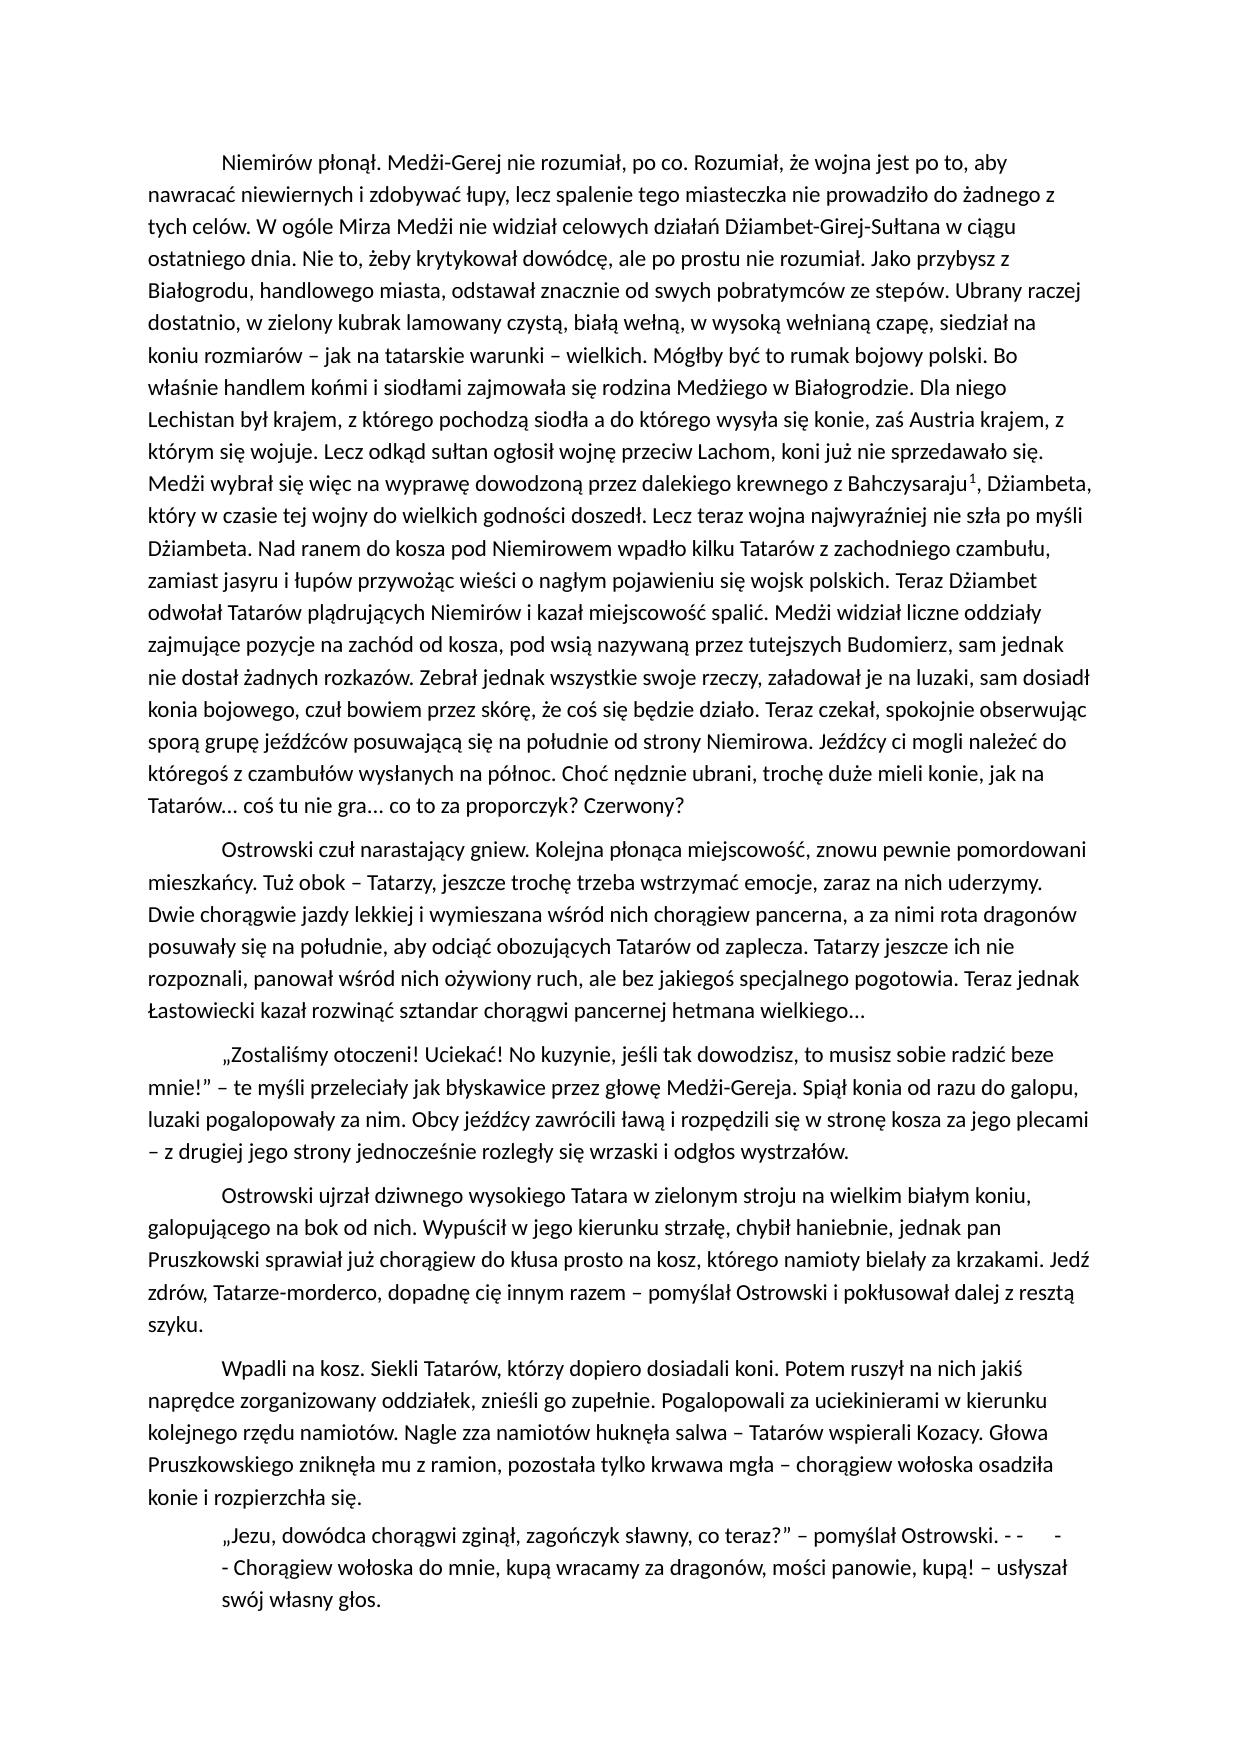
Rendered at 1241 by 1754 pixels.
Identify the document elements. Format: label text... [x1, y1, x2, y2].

text Ostrowski ujrzał dziwnego wysokiego Tatara w zielonym stroju na wielkim białym koniu, galopującego na bok od nich. Wypuścił w jego kierunku strzałę, chybił haniebnie, jednak pan Pruszkowski sprawiał już chorągiew do kłusa prosto na kosz, którego namioty bielały za krzakami. Jedź zdrów, Tatarze-morderco, dopadnę cię innym razem – pomyślał Ostrowski i pokłusował dalej z resztą szyku. [148, 1181, 1093, 1338]
text Wpadli na kosz. Siekli Tatarów, którzy dopiero dosiadali koni. Potem ruszył na nich jakiś naprędce zorganizowany oddziałek, znieśli go zupełnie. Pogalopowali za uciekinierami w kierunku kolejnego rzędu namiotów. Nagle zza namiotów huknęła salwa – Tatarów wspierali Kozacy. Głowa Pruszkowskiego zniknęła mu z ramion, pozostała tylko krwawa mgła – chorągiew wołoska osadziła konie i rozpierzchła się. [148, 1354, 1093, 1511]
text Niemirów płonął. Medżi-Gerej nie rozumiał, po co. Rozumiał, że wojna jest po to, aby nawracać niewiernych i zdobywać łupy, lecz spalenie tego miasteczka nie prowadziło do żadnego z tych celów. W ogóle Mirza Medżi nie widział celowych działań Dżiambet-Girej-Sułtana w ciągu ostatniego dnia. Nie to, żeby krytykował dowódcę, ale po prostu nie rozumiał. Jako przybysz z Białogrodu, handlowego miasta, odstawał znacznie od swych pobratymców ze stepów. Ubrany raczej dostatnio, w zielony kubrak lamowany czystą, białą wełną, w wysoką wełnianą czapę, siedział na koniu rozmiarów – jak na tatarskie warunki – wielkich. Mógłby być to rumak bojowy polski. Bo właśnie handlem końmi i siodłami zajmowała się rodzina Medżiego w Białogrodzie. Dla niego Lechistan był krajem, z którego pochodzą siodła a do którego wysyła się konie, zaś Austria krajem, z którym się wojuje. Lecz odkąd sułtan ogłosił wojnę przeciw Lachom, koni już nie sprzedawało się. Medżi wybrał się więc na wyprawę dowodzoną przez dalekiego krewnego z Bahczysaraju, Dżiambeta, który w czasie tej wojny do wielkich godności doszedł. Lecz teraz wojna najwyraźniej nie szła po myśli Dżiambeta. Nad ranem do kosza pod Niemirowem wpadło kilku Tatarów z zachodniego czambułu, zamiast jasyru i łupów przywożąc wieści o nagłym pojawieniu się wojsk polskich. Teraz Dżiambet odwołał Tatarów plądrujących Niemirów i kazał miejscowość spalić. Medżi widział liczne oddziały zajmujące pozycje na zachód od kosza, pod wsią nazywaną przez tutejszych Budomierz, sam jednak nie dostał żadnych rozkazów. Zebrał jednak wszystkie swoje rzeczy, załadował je na luzaki, sam dosiadł konia bojowego, czuł bowiem przez skórę, że coś się będzie działo. Teraz czekał, spokojnie obserwując sporą grupę jeźdźców posuwającą się na południe od strony Niemirowa. Jeźdźcy ci mogli należeć do któregoś z czambułów wysłanych na północ. Choć nędznie ubrani, trochę duże mieli konie, jak na Tatarów... coś tu nie gra... co to za proporczyk? Czerwony? [148, 148, 1093, 819]
text „Zostaliśmy otoczeni! Uciekać! No kuzynie, jeśli tak dowodzisz, to musisz sobie radzić beze mnie!” – te myśli przeleciały jak błyskawice przez głowę Medżi-Gereja. Spiął konia od razu do galopu, luzaki pogalopowały za nim. Obcy jeźdźcy zawrócili ławą i rozpędzili się w stronę kosza za jego plecami – z drugiej jego strony jednocześnie rozległy się wrzaski i odgłos wystrzałów. [148, 1040, 1093, 1165]
text Ostrowski czuł narastający gniew. Kolejna płonąca miejscowość, znowu pewnie pomordowani mieszkańcy. Tuż obok – Tatarzy, jeszcze trochę trzeba wstrzymać emocje, zaraz na nich uderzymy. Dwie chorągwie jazdy lekkiej i wymieszana wśród nich chorągiew pancerna, a za nimi rota dragonów posuwały się na południe, aby odciąć obozujących Tatarów od zaplecza. Tatarzy jeszcze ich nie rozpoznali, panował wśród nich ożywiony ruch, ale bez jakiegoś specjalnego pogotowia. Teraz jednak Łastowiecki kazał rozwinąć sztandar chorągwi pancernej hetmana wielkiego... [148, 835, 1093, 1024]
text „Jezu, dowódca chorągwi zginął, zagończyk sławny, co teraz?” – pomyślał Ostrowski. - - - - Chorągiew wołoska do mnie, kupą wracamy za dragonów, mości panowie, kupą! – usłyszał swój własny głos. [221, 1521, 1093, 1613]
